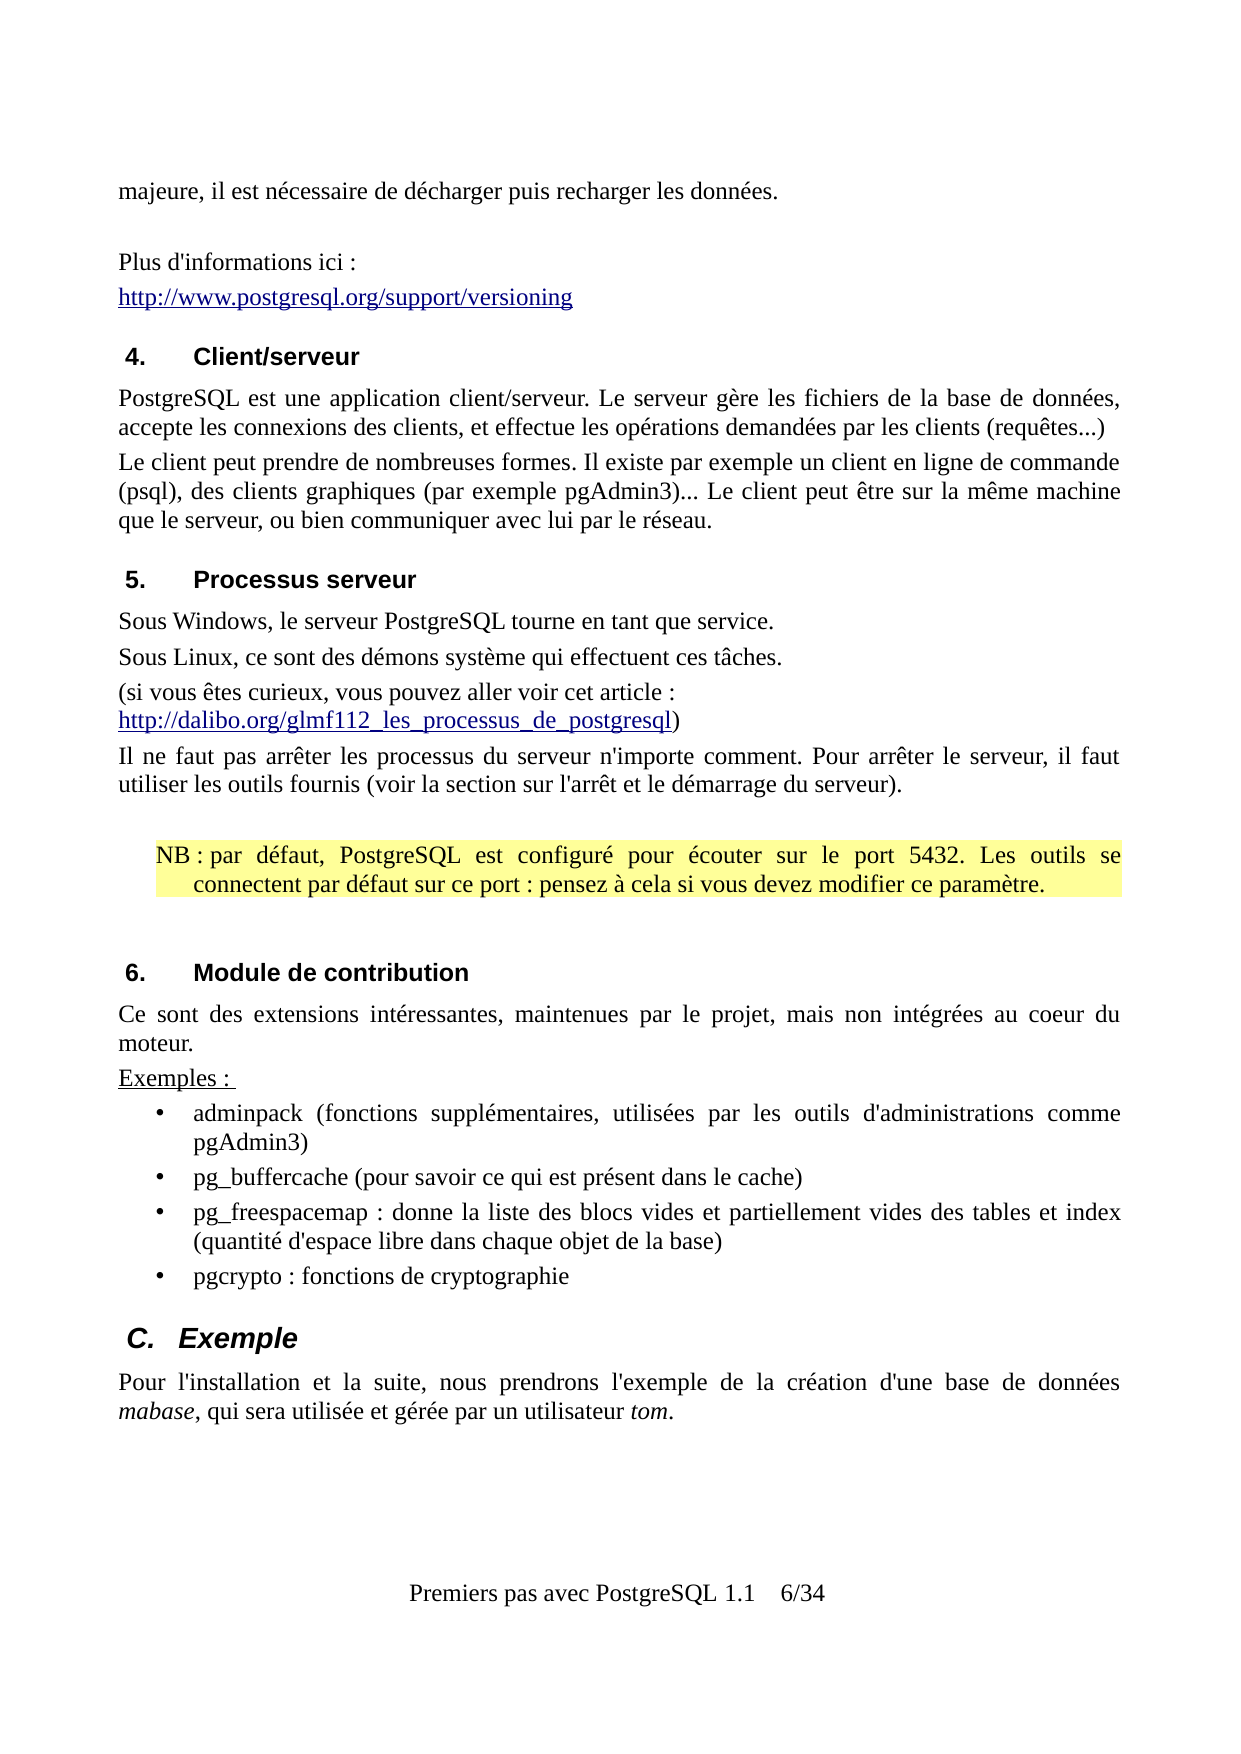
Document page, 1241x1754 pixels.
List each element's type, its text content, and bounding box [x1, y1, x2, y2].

list pg_buffercache (pour savoir ce qui est présent dans le cache) [156, 1162, 1122, 1191]
text Exemples : [118, 1063, 1122, 1092]
text http://www.postgresql.org/support/versioning [118, 282, 1122, 311]
text (si vous êtes curieux, vous pouvez aller voir cet article : http://dalibo.org/glmf112_les_processus_de_postgresql) [118, 677, 1122, 734]
subtitle Module de contribution [118, 958, 1122, 986]
subtitle Processus serveur [118, 565, 1122, 594]
list pgcrypto : fonctions de cryptographie [156, 1261, 1122, 1290]
text Plus d'informations ici : [118, 247, 1122, 276]
text Le client peut prendre de nombreuses formes. Il existe par exemple un client en ligne de commande (psql), des clients graphiques (par exemple pgAdmin3)... Le client peut être sur la même machine que le serveur, ou bien communiquer avec lui par le réseau. [118, 447, 1122, 534]
list par défaut, PostgreSQL est configuré pour écouter sur le port 5432. Les outils se connectent par défaut sur ce port : pensez à cela si vous devez modifier ce paramètre. [156, 840, 1122, 897]
subtitle Client/serveur [118, 342, 1122, 371]
text Sous Linux, ce sont des démons système qui effectuent ces tâches. [118, 642, 1122, 670]
subtitle Exemple [118, 1321, 1122, 1355]
text majeure, il est nécessaire de décharger puis recharger les données. [118, 176, 1122, 205]
text Sous Windows, le serveur PostgreSQL tourne en tant que service. [118, 606, 1122, 635]
list adminpack (fonctions supplémentaires, utilisées par les outils d'administrations comme pgAdmin3) [156, 1098, 1122, 1156]
text Il ne faut pas arrêter les processus du serveur n'importe comment. Pour arrêter le serveur, il faut utiliser les outils fournis (voir la section sur l'arrêt et le démarrage du serveur). [118, 741, 1122, 798]
text PostgreSQL est une application client/serveur. Le serveur gère les fichiers de la base de données, accepte les connexions des clients, et effectue les opérations demandées par les clients (requêtes...) [118, 383, 1122, 441]
text Ce sont des extensions intéressantes, maintenues par le projet, mais non intégrées au coeur du moteur. [118, 999, 1122, 1056]
text Pour l'installation et la suite, nous prendrons l'exemple de la création d'une base de données mabase, qui sera utilisée et gérée par un utilisateur tom. [118, 1367, 1122, 1425]
list pg_freespacemap : donne la liste des blocs vides et partiellement vides des tables et index (quantité d'espace libre dans chaque objet de la base) [156, 1197, 1122, 1255]
